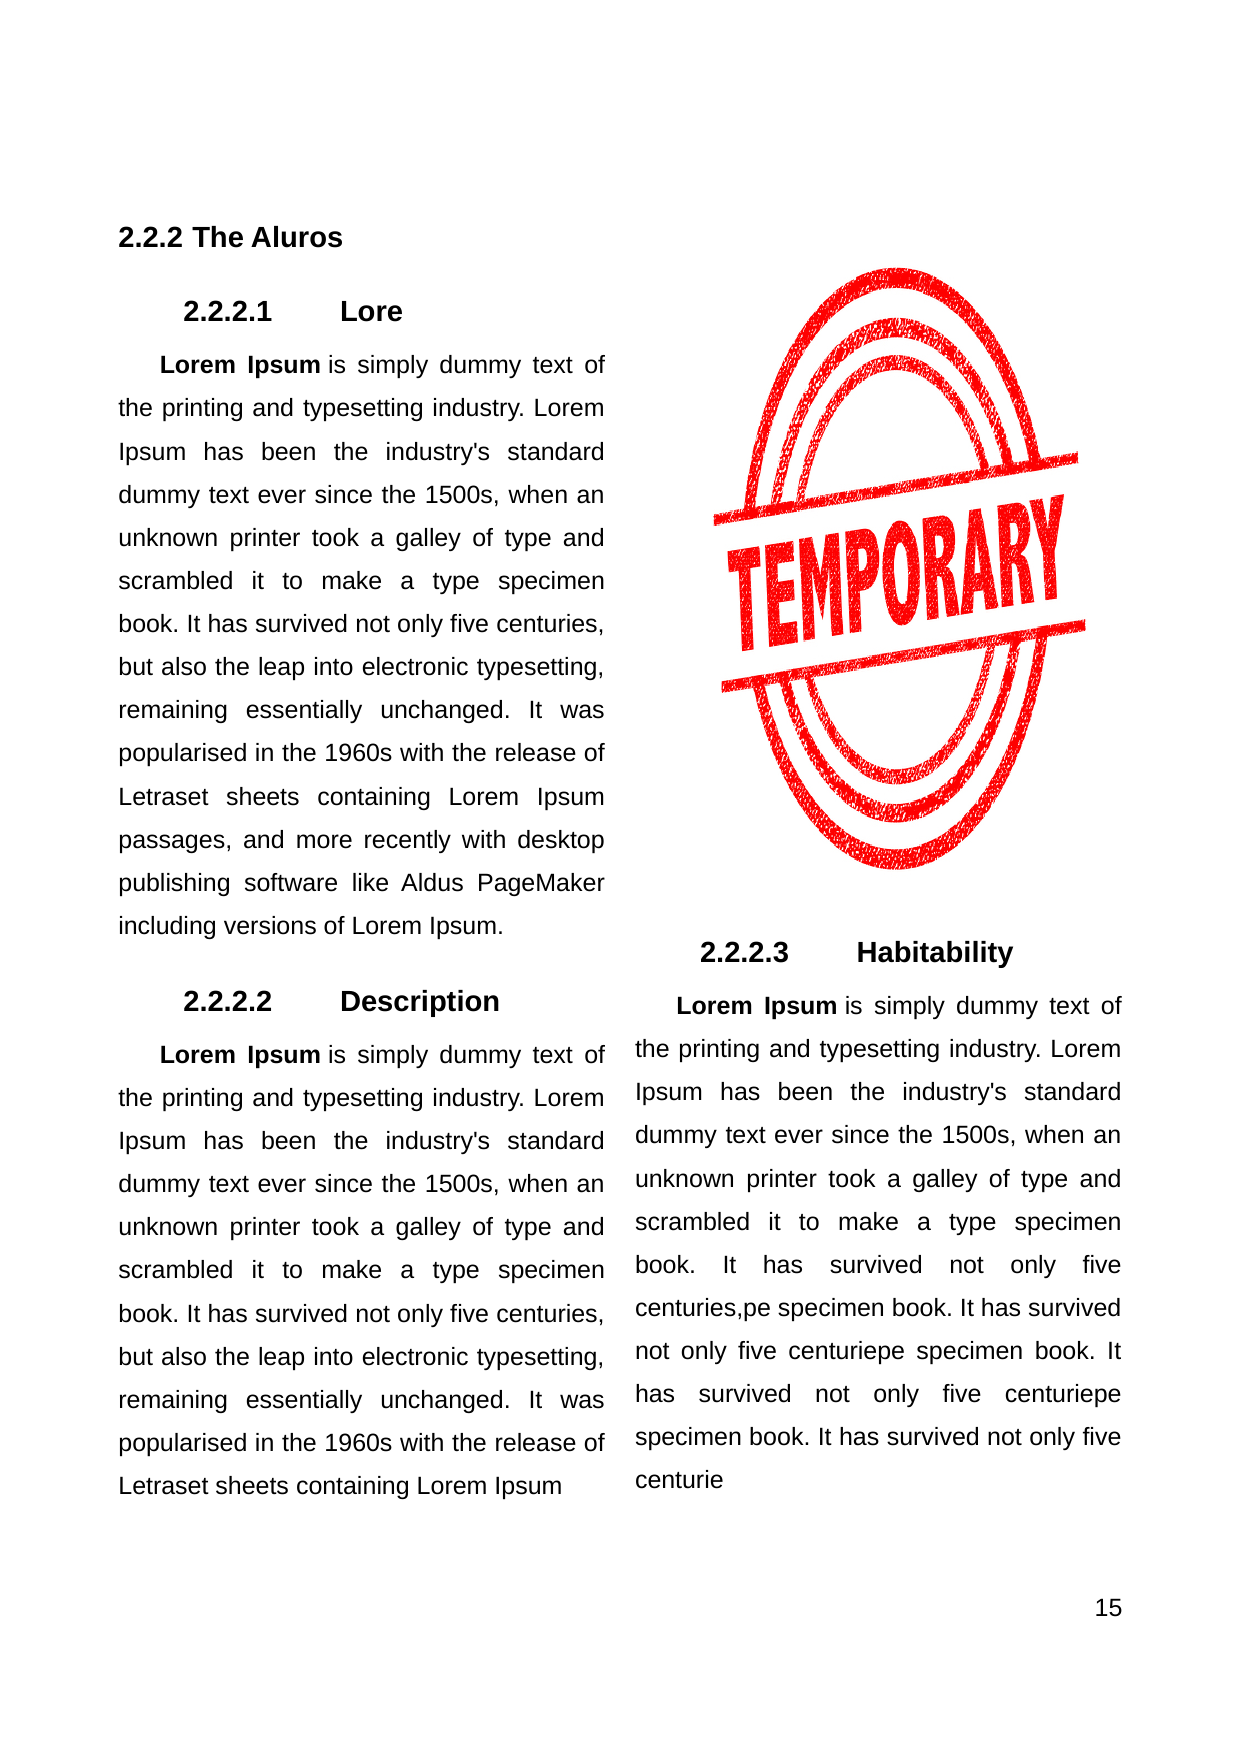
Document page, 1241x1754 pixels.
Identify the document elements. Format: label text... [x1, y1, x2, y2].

text Lorem Ipsum is simply dummy text of the printing and typesetting industry. Lorem Ipsum has been the industry's standard dummy text ever since the 1500s, when an unknown printer took a galley of type and scrambled it to make a type specimen book. It has survived not only five centuries, but also the leap into electronic typesetting, remaining essentially unchanged. It was popularised in the 1960s with the release of Letraset sheets containing Lorem Ipsum passages, and more recently with desktop publishing software like Aldus PageMaker including versions of Lorem Ipsum. [118, 350, 605, 940]
subtitle The Aluros [118, 220, 605, 254]
subtitle Lore [118, 294, 605, 328]
picture [640, 235, 1138, 918]
subtitle Habitability [635, 220, 1122, 968]
text Lorem Ipsum is simply dummy text of the printing and typesetting industry. Lorem Ipsum has been the industry's standard dummy text ever since the 1500s, when an unknown printer took a galley of type and scrambled it to make a type specimen book. It has survived not only five centuries,pe specimen book. It has survived not only five centuriepe specimen book. It has survived not only five centuriepe specimen book. It has survived not only five centurie [635, 991, 1122, 1494]
text Lorem Ipsum is simply dummy text of the printing and typesetting industry. Lorem Ipsum has been the industry's standard dummy text ever since the 1500s, when an unknown printer took a galley of type and scrambled it to make a type specimen book. It has survived not only five centuries, but also the leap into electronic typesetting, remaining essentially unchanged. It was popularised in the 1960s with the release of Letraset sheets containing Lorem Ipsum [118, 1040, 605, 1500]
subtitle Description [118, 983, 605, 1017]
